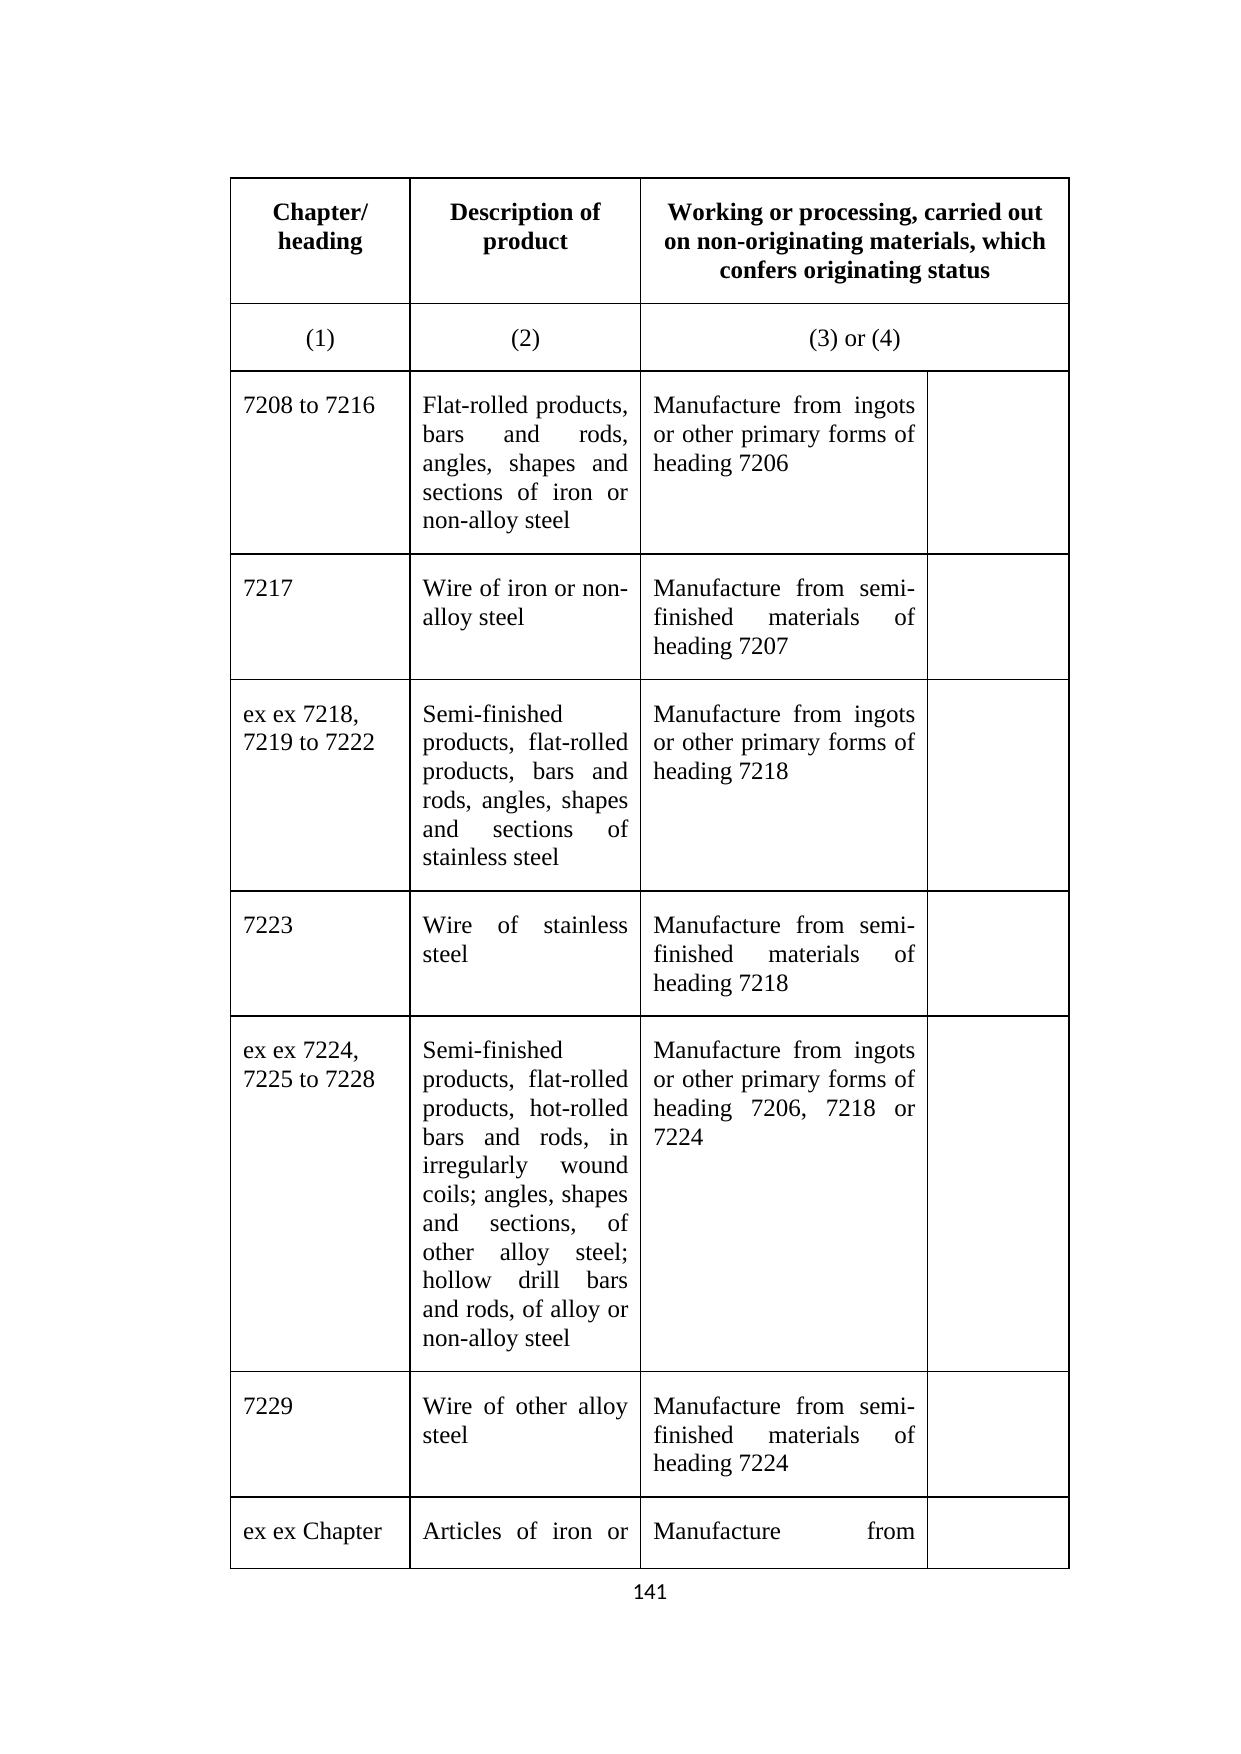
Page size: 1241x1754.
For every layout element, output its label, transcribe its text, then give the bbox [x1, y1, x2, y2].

table_cell [928, 1017, 1068, 1371]
table_cell [928, 372, 1068, 553]
table_cell ex ex Chapter [231, 1498, 409, 1567]
table_cell ex ex 7224, 7225 to 7228 [231, 1017, 409, 1371]
table_header Chapter/ heading [231, 179, 409, 302]
table_cell [928, 680, 1068, 890]
table_cell Wire of iron or non-alloy steel [411, 555, 640, 678]
table_cell Semi-finished products, flat-rolled products, bars and rods, angles, shapes and sections of stainless steel [411, 680, 640, 890]
table_cell [928, 555, 1068, 678]
table_cell Flat-rolled products, bars and rods, angles, shapes and sections of iron or non-alloy steel [411, 372, 640, 553]
table_header Description of product [411, 179, 640, 302]
table_header Working or processing, carried out on non-originating materials, which confers originating status [641, 179, 1068, 302]
table_cell 7223 [231, 892, 409, 1015]
table_cell Wire of stainless steel [411, 892, 640, 1015]
table_cell Manufacture from ingots or other primary forms of heading 7206, 7218 or 7224 [641, 1017, 927, 1371]
table_cell (3) or (4) [641, 304, 1068, 370]
table_cell 7229 [231, 1372, 409, 1496]
table_cell [928, 892, 1068, 1015]
table_cell Manufacture from [641, 1498, 927, 1567]
table_cell 7217 [231, 555, 409, 678]
table_cell Articles of iron or [411, 1498, 640, 1567]
table_cell Wire of other alloy steel [411, 1372, 640, 1496]
table_cell Manufacture from ingots or other primary forms of heading 7206 [641, 372, 927, 553]
table_cell Semi-finished products, flat-rolled products, hot-rolled bars and rods, in irregularly wound coils; angles, shapes and sections, of other alloy steel; hollow drill bars and rods, of alloy or non-alloy steel [411, 1017, 640, 1371]
table_cell ex ex 7218, 7219 to 7222 [231, 680, 409, 890]
table_cell [928, 1372, 1068, 1496]
table_cell Manufacture from semi-finished materials of heading 7207 [641, 555, 927, 678]
table_cell 7208 to 7216 [231, 372, 409, 553]
table_cell Manufacture from semi-finished materials of heading 7218 [641, 892, 927, 1015]
table_cell Manufacture from ingots or other primary forms of heading 7218 [641, 680, 927, 890]
table_cell [928, 1498, 1068, 1567]
table_cell Manufacture from semi-finished materials of heading 7224 [641, 1372, 927, 1496]
table_cell (2) [411, 304, 640, 370]
table_cell (1) [231, 304, 409, 370]
